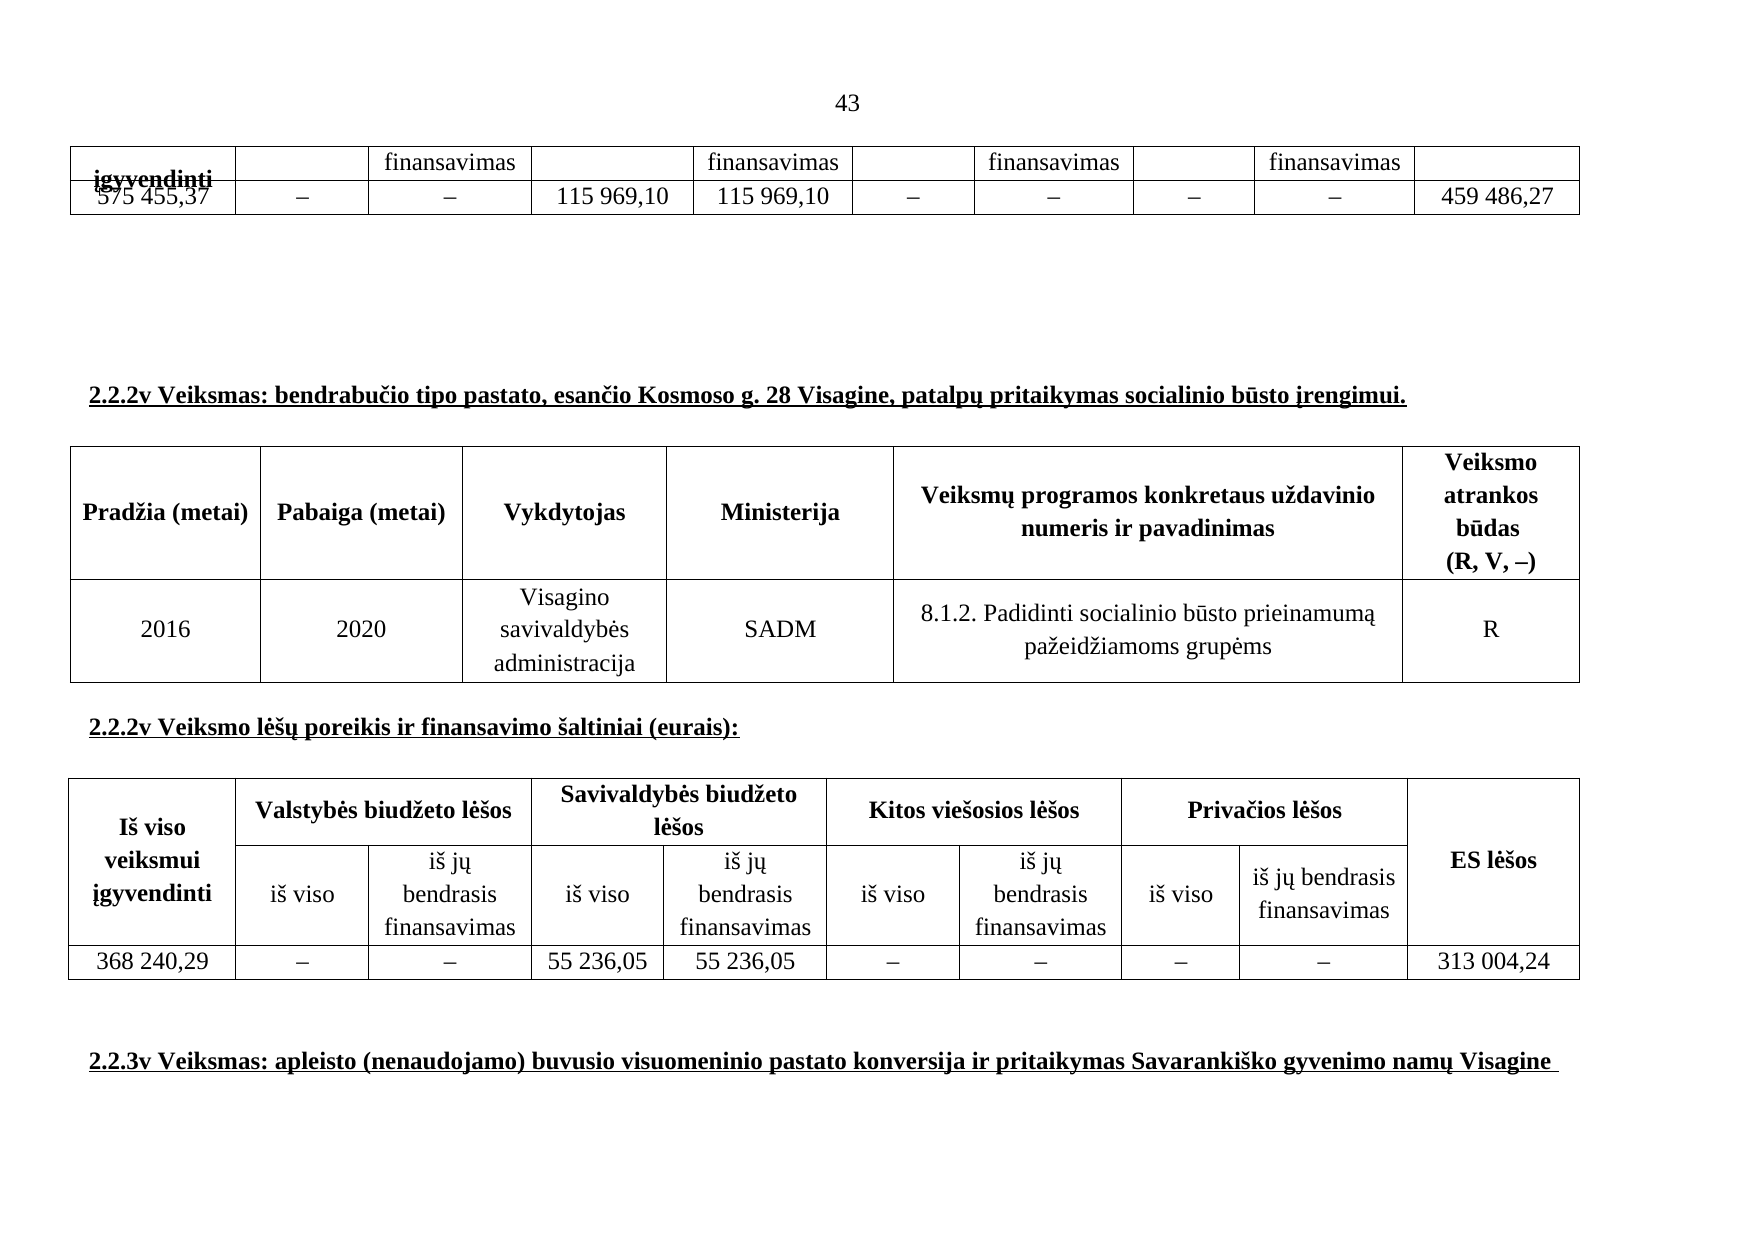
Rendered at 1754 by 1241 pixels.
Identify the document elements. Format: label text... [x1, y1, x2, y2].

table_cell SADM [667, 580, 893, 682]
table_cell Visagino savivaldybės administracija [463, 580, 666, 682]
table_cell 8.1.2. Padidinti socialinio būsto prieinamumą pažeidžiamoms grupėms [894, 580, 1402, 682]
table_cell iš viso [1122, 846, 1239, 945]
table_cell – [827, 946, 959, 979]
table_cell finansavimas [975, 147, 1133, 180]
text 2.2.3v Veiksmas: apleisto (nenaudojamo) buvusio visuomeninio pastato konversija ir pritaikymas Savarankiško gyvenimo namų Visagine [59, 1046, 1747, 1075]
table_header ES lėšos [1408, 779, 1579, 945]
table_cell – [1134, 181, 1254, 214]
table_header Privačios lėšos [1122, 779, 1407, 845]
table_header Valstybės biudžeto lėšos [236, 779, 531, 845]
table_cell 55 236,05 [532, 946, 663, 979]
table_header Vykdytojas [463, 447, 666, 579]
table_header Ministerija [667, 447, 893, 579]
table_cell 2020 [261, 580, 462, 682]
table_header Kitos viešosios lėšos [827, 779, 1121, 845]
table_header Veiksmų programos konkretaus uždavinio numeris ir pavadinimas [894, 447, 1402, 579]
table_cell – [236, 181, 368, 214]
table_cell – [369, 946, 531, 979]
table_cell 313 004,24 [1408, 946, 1579, 979]
table_cell – [853, 181, 974, 214]
table_header Savivaldybės biudžeto lėšos [532, 779, 826, 845]
table_cell iš viso [236, 846, 368, 945]
table_cell – [1255, 181, 1414, 214]
table_cell finansavimas [1255, 147, 1414, 180]
table_cell [236, 147, 368, 180]
table_cell finansavimas [369, 147, 531, 180]
table_cell iš viso [827, 846, 959, 945]
table_header Pradžia (metai) [71, 447, 260, 579]
table_cell 115 969,10 [694, 181, 852, 214]
table_cell 368 240,29 [69, 946, 235, 979]
table_cell [853, 147, 974, 180]
table_cell 2016 [71, 580, 260, 682]
table_header Veiksmo atrankos būdas (R, V, –) [1403, 447, 1579, 579]
table_cell [1134, 147, 1254, 180]
table_cell – [1240, 946, 1407, 979]
table_cell 55 236,05 [664, 946, 826, 979]
table_header Iš viso veiksmui įgyvendinti [69, 779, 235, 945]
table_cell R [1403, 580, 1579, 682]
table_header įgyvendinti [71, 147, 235, 180]
text 2.2.2v Veiksmas: bendrabučio tipo pastato, esančio Kosmoso g. 28 Visagine, patalpų pritaikymas socialinio būsto įrengimui. [59, 380, 1747, 409]
table_cell [532, 147, 693, 180]
table_cell 575 455,37 [71, 181, 235, 214]
table_cell 115 969,10 [532, 181, 693, 214]
table_cell – [1122, 946, 1239, 979]
table_header Pabaiga (metai) [261, 447, 462, 579]
table_header [1415, 147, 1579, 180]
table_cell – [369, 181, 531, 214]
table_cell 459 486,27 [1415, 181, 1579, 214]
table_cell iš jų bendrasis finansavimas [664, 846, 826, 945]
table_cell – [960, 946, 1121, 979]
table_cell – [236, 946, 368, 979]
table_cell finansavimas [694, 147, 852, 180]
table_cell – [975, 181, 1133, 214]
table_cell iš viso [532, 846, 663, 945]
text 2.2.2v Veiksmo lėšų poreikis ir finansavimo šaltiniai (eurais): [59, 712, 1636, 740]
table_cell iš jų bendrasis finansavimas [960, 846, 1121, 945]
table_cell iš jų bendrasis finansavimas [1240, 846, 1407, 945]
table_cell iš jų bendrasis finansavimas [369, 846, 531, 945]
